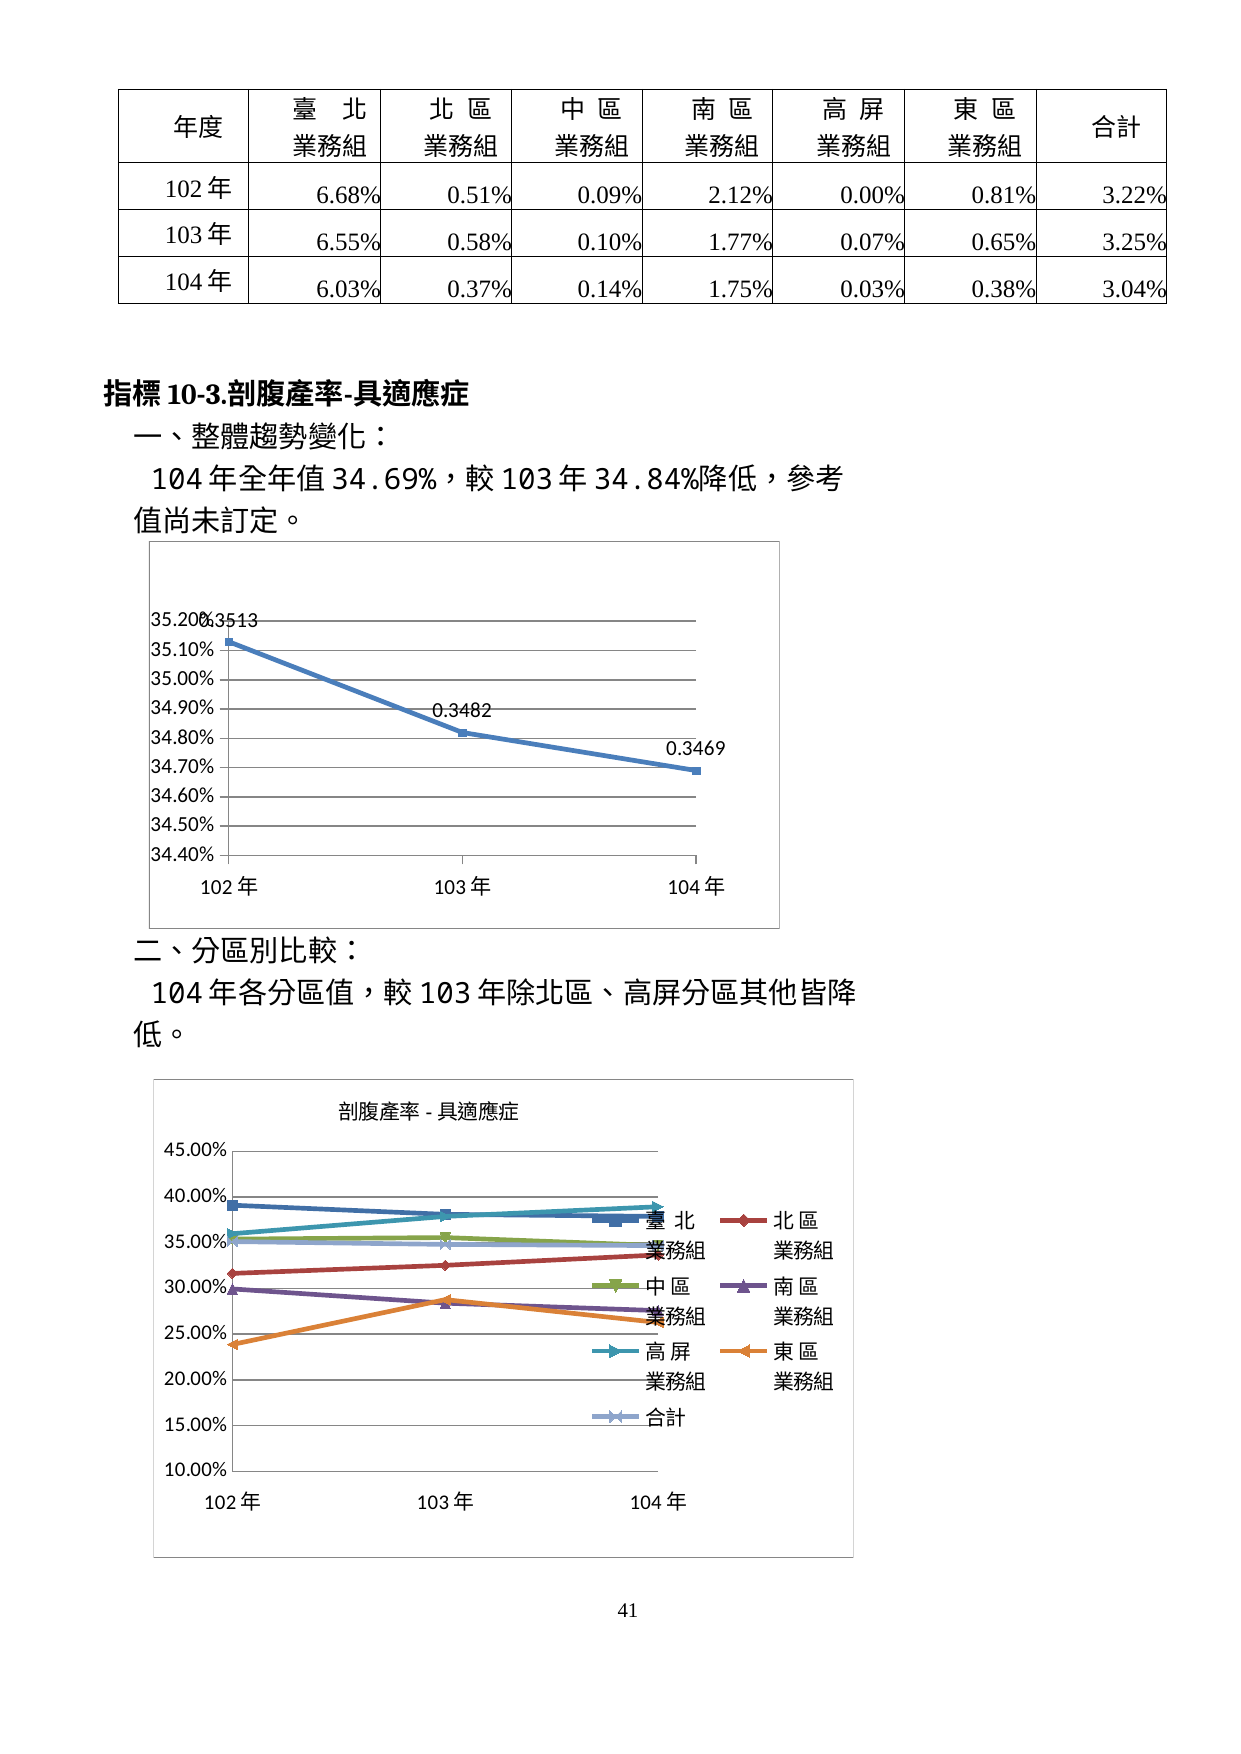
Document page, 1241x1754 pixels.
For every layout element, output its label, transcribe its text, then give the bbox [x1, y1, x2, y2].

table_cell 年度 [119, 90, 248, 162]
table_cell [104, 1151, 153, 1185]
table_cell [528, 929, 636, 969]
table_cell 3.25% [1037, 210, 1166, 256]
table_cell [104, 1254, 153, 1287]
table_cell [857, 1458, 963, 1492]
table_cell [857, 721, 963, 790]
table_cell [798, 304, 916, 338]
table_cell 1.77% [643, 210, 772, 256]
table_cell [104, 1185, 153, 1219]
table_cell 合計 [1037, 90, 1166, 162]
table_cell 2.12% [643, 163, 772, 209]
table_cell [746, 1526, 857, 1560]
table_cell 0.58% [381, 210, 511, 256]
table_cell [429, 304, 547, 338]
table_cell [780, 652, 857, 721]
table_header [857, 371, 963, 413]
table_header [104, 1117, 153, 1151]
table_cell [746, 1054, 857, 1088]
table_cell [104, 1458, 153, 1492]
table_cell [296, 304, 429, 338]
table_cell [420, 1560, 528, 1594]
table_cell [104, 1054, 204, 1088]
table_cell [104, 1526, 204, 1560]
table_cell 0.81% [905, 163, 1036, 209]
table_cell 臺 北 業務組 [249, 90, 380, 162]
table_cell [204, 1560, 312, 1594]
table_cell [780, 721, 857, 790]
table_header [636, 371, 746, 413]
table_cell [420, 929, 528, 969]
table_cell [528, 1054, 636, 1079]
table_cell [780, 584, 857, 652]
table_cell [312, 1560, 420, 1594]
table_cell [104, 1424, 153, 1458]
table_cell 0.07% [773, 210, 904, 256]
table_cell [204, 1054, 312, 1079]
table_cell [857, 1560, 963, 1594]
table_cell [104, 1219, 153, 1253]
table_cell [104, 1288, 153, 1322]
table_cell 3.04% [1037, 257, 1166, 303]
table_cell [746, 413, 857, 455]
table_cell 一、整體趨勢變化： [104, 413, 528, 455]
table_cell [746, 1560, 857, 1594]
table_cell [857, 1151, 963, 1185]
table_cell [857, 1492, 963, 1526]
table_header [746, 371, 857, 413]
table_cell [528, 1560, 636, 1594]
table_cell [857, 1185, 963, 1219]
table_cell 0.10% [512, 210, 642, 256]
table_cell [104, 859, 148, 927]
table_cell [104, 790, 148, 858]
table_cell [857, 455, 963, 583]
table_cell 103年 [119, 210, 248, 256]
table_cell [104, 1088, 153, 1117]
table_cell 0.51% [381, 163, 511, 209]
table_cell 北 區 業務組 [381, 90, 511, 162]
table_cell [636, 1054, 746, 1079]
table_cell 東 區 業務組 [905, 90, 1036, 162]
table_cell [780, 790, 857, 858]
table_cell [104, 1560, 204, 1594]
table_cell 6.68% [249, 163, 380, 209]
table_cell 104年各分區值，較103年除北區、高屏分區其他皆降低。 [104, 970, 857, 1054]
table_cell 0.00% [773, 163, 904, 209]
table_cell [857, 790, 963, 858]
table_cell [857, 1254, 963, 1287]
table_cell [857, 1054, 963, 1088]
table_cell [528, 413, 636, 455]
table_cell [857, 927, 963, 969]
table_cell 104年全年值34.69%，較103年34.84%降低，參考值尚未訂定。 [104, 455, 857, 583]
table_cell 104年 [119, 257, 248, 303]
table_cell [118, 304, 296, 338]
table_cell [104, 1492, 153, 1526]
table_cell 0.14% [512, 257, 642, 303]
table_cell [1034, 304, 1167, 338]
table_cell [857, 1526, 963, 1560]
table_cell [857, 859, 963, 927]
table_cell [547, 304, 678, 338]
table_cell 0.09% [512, 163, 642, 209]
table_cell [746, 927, 857, 969]
table_header 指標10-3.剖腹產率-具適應症 [104, 371, 636, 413]
table_cell [857, 584, 963, 652]
table_cell [857, 1424, 963, 1458]
table_cell 6.55% [249, 210, 380, 256]
table_cell [104, 1322, 153, 1356]
table_cell [857, 1356, 963, 1390]
table_cell [857, 652, 963, 721]
table_cell [857, 1219, 963, 1253]
table_cell 1.75% [643, 257, 772, 303]
table_cell [104, 1390, 153, 1424]
table_cell 3.22% [1037, 163, 1166, 209]
table_cell 二、分區別比較： [104, 927, 420, 969]
table_cell [857, 1288, 963, 1322]
table_cell [857, 413, 963, 455]
table_cell [636, 413, 746, 455]
table_cell 高 屏 業務組 [773, 90, 904, 162]
table_cell [104, 1356, 153, 1390]
table_cell 6.03% [249, 257, 380, 303]
table_cell [636, 1560, 746, 1594]
table_cell [857, 1390, 963, 1424]
table_cell 102年 [119, 163, 248, 209]
table_cell [104, 652, 148, 721]
table_cell 中 區 業務組 [512, 90, 642, 162]
table_cell 南 區 業務組 [643, 90, 772, 162]
table_cell [857, 1322, 963, 1356]
table_cell 0.65% [905, 210, 1036, 256]
table_cell [678, 304, 798, 338]
table_cell [420, 1054, 528, 1079]
table_cell [916, 304, 1033, 338]
table_cell [312, 1054, 420, 1079]
table_cell 0.03% [773, 257, 904, 303]
table_cell [780, 859, 857, 927]
table_cell [857, 970, 963, 1054]
table_cell [636, 929, 746, 969]
table_cell 0.38% [905, 257, 1036, 303]
table_cell 0.37% [381, 257, 511, 303]
table_cell [104, 721, 148, 790]
table_cell [104, 584, 148, 652]
table_cell [857, 1088, 963, 1151]
